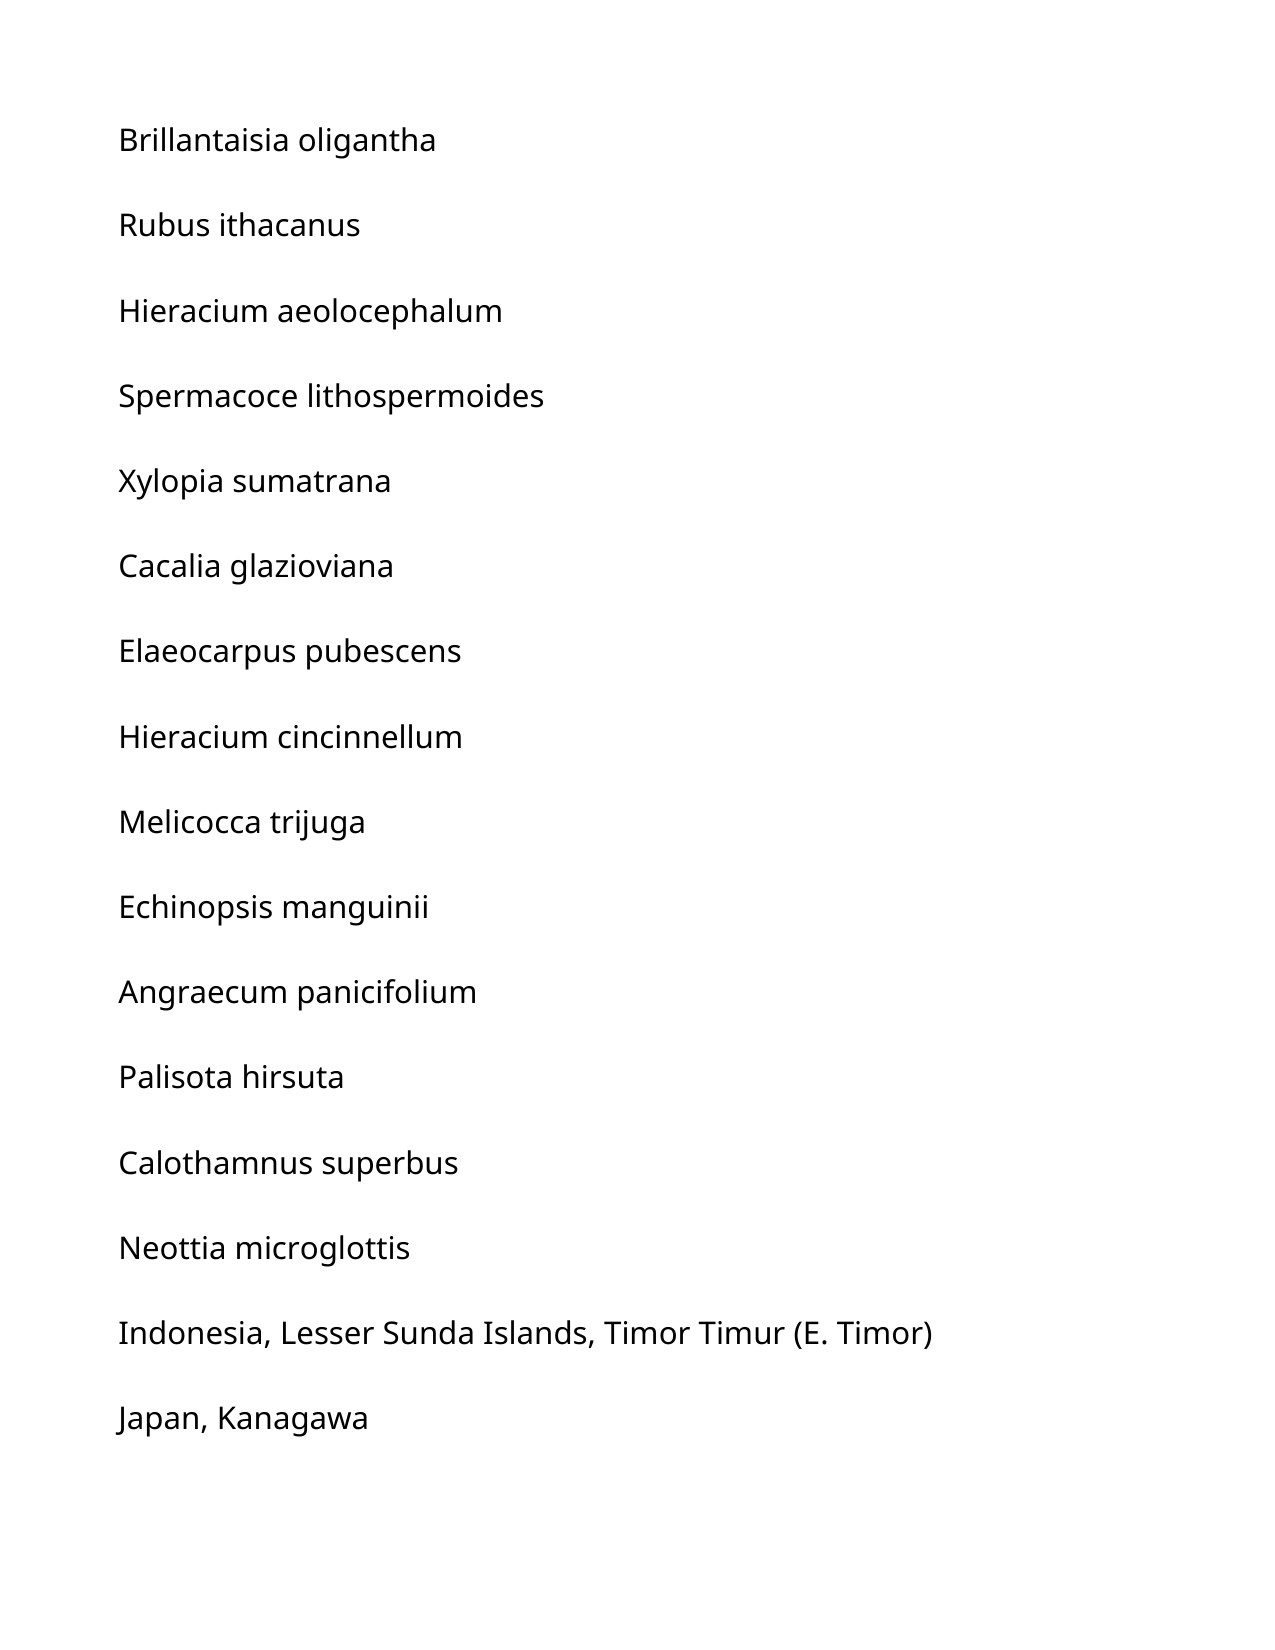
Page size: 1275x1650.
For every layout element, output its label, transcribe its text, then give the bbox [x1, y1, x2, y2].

text Melicocca trijuga [118, 800, 1157, 885]
text Palisota hirsuta [118, 1055, 1157, 1141]
text Hieracium cincinnellum [118, 714, 1157, 800]
text Rubus ithacanus [118, 203, 1157, 288]
text Brillantaisia oligantha [118, 118, 1157, 203]
text Xylopia sumatrana [118, 459, 1157, 544]
text Neottia microglottis [118, 1226, 1157, 1311]
text Angraecum panicifolium [118, 970, 1157, 1055]
text Calothamnus superbus [118, 1141, 1157, 1226]
text Japan, Kanagawa [118, 1396, 1157, 1481]
text Spermacoce lithospermoides [118, 374, 1157, 459]
text Indonesia, Lesser Sunda Islands, Timor Timur (E. Timor) [118, 1311, 1157, 1396]
text Elaeocarpus pubescens [118, 629, 1157, 714]
text Echinopsis manguinii [118, 885, 1157, 970]
text Cacalia glazioviana [118, 544, 1157, 629]
text Hieracium aeolocephalum [118, 288, 1157, 374]
